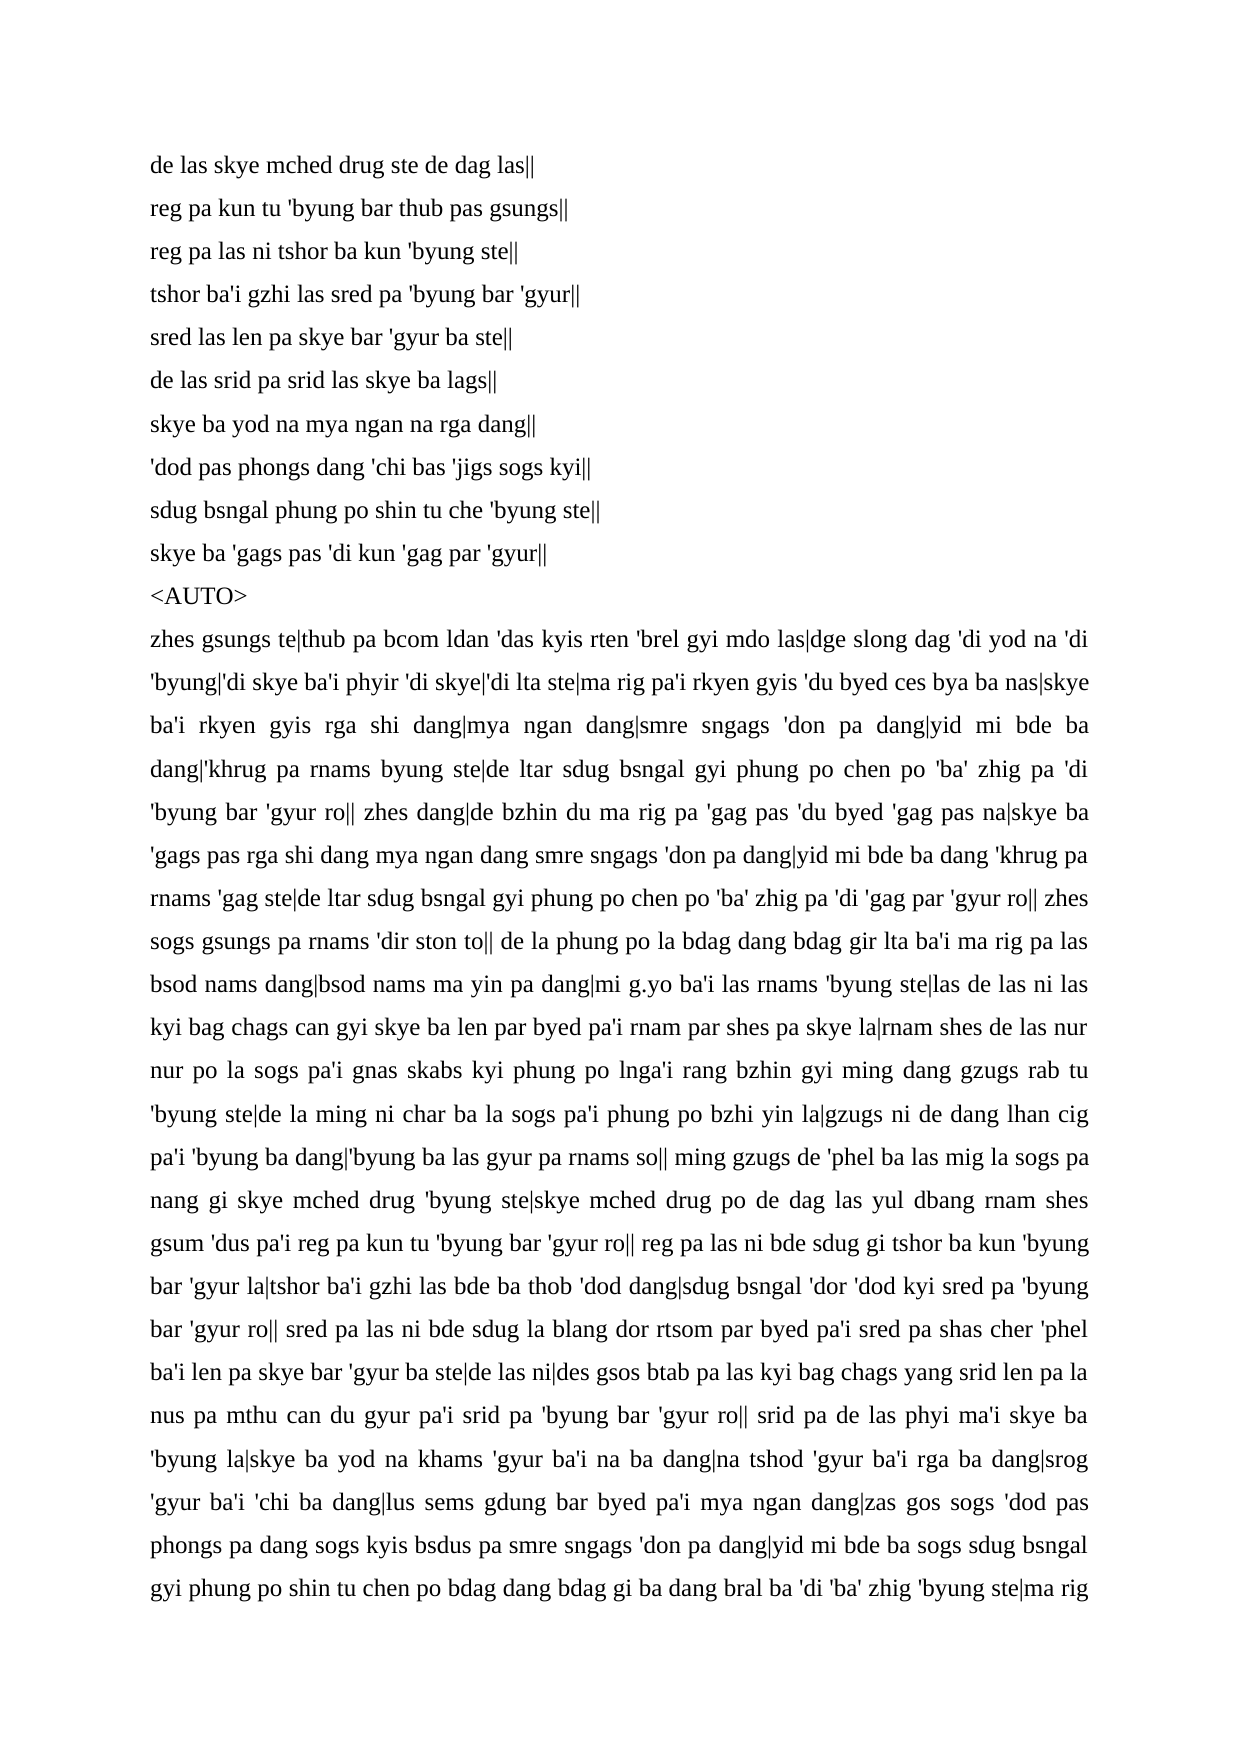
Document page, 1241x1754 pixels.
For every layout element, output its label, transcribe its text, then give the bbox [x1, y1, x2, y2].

text sdug bsngal phung po shin tu che 'byung ste|| [150, 495, 1090, 524]
text zhes gsungs te|thub pa bcom ldan 'das kyis rten 'brel gyi mdo las|dge slong dag 'di yod na 'di 'byung|'di skye ba'i phyir 'di skye|'di lta ste|ma rig pa'i rkyen gyis 'du byed ces bya ba nas|skye ba'i rkyen gyis rga shi dang|mya ngan dang|smre sngags 'don pa dang|yid mi bde ba dang|'khrug pa rnams byung ste|de ltar sdug bsngal gyi phung po chen po 'ba' zhig pa 'di 'byung bar 'gyur ro|| zhes dang|de bzhin du ma rig pa 'gag pas 'du byed 'gag pas na|skye ba 'gags pas rga shi dang mya ngan dang smre sngags 'don pa dang|yid mi bde ba dang 'khrug pa rnams 'gag ste|de ltar sdug bsngal gyi phung po chen po 'ba' zhig pa 'di 'gag par 'gyur ro|| zhes sogs gsungs pa rnams 'dir ston to|| de la phung po la bdag dang bdag gir lta ba'i ma rig pa las bsod nams dang|bsod nams ma yin pa dang|mi g.yo ba'i las rnams 'byung ste|las de las ni las kyi bag chags can gyi skye ba len par byed pa'i rnam par shes pa skye la|rnam shes de las nur nur po la sogs pa'i gnas skabs kyi phung po lnga'i rang bzhin gyi ming dang gzugs rab tu 'byung ste|de la ming ni char ba la sogs pa'i phung po bzhi yin la|gzugs ni de dang lhan cig pa'i 'byung ba dang|'byung ba las gyur pa rnams so|| ming gzugs de 'phel ba las mig la sogs pa nang gi skye mched drug 'byung ste|skye mched drug po de dag las yul dbang rnam shes gsum 'dus pa'i reg pa kun tu 'byung bar 'gyur ro|| reg pa las ni bde sdug gi tshor ba kun 'byung bar 'gyur la|tshor ba'i gzhi las bde ba thob 'dod dang|sdug bsngal 'dor 'dod kyi sred pa 'byung bar 'gyur ro|| sred pa las ni bde sdug la blang dor rtsom par byed pa'i sred pa shas cher 'phel ba'i len pa skye bar 'gyur ba ste|de las ni|des gsos btab pa las kyi bag chags yang srid len pa la nus pa mthu can du gyur pa'i srid pa 'byung bar 'gyur ro|| srid pa de las phyi ma'i skye ba 'byung la|skye ba yod na khams 'gyur ba'i na ba dang|na tshod 'gyur ba'i rga ba dang|srog 'gyur ba'i 'chi ba dang|lus sems gdung bar byed pa'i mya ngan dang|zas gos sogs 'dod pas phongs pa dang sogs kyis bsdus pa smre sngags 'don pa dang|yid mi bde ba sogs sdug bsngal gyi phung po shin tu chen po bdag dang bdag gi ba dang bral ba 'di 'ba' zhig 'byung ste|ma rig [150, 624, 1090, 1602]
text de las srid pa srid las skye ba lags|| [150, 366, 1090, 394]
text reg pa kun tu 'byung bar thub pas gsungs|| [150, 193, 1090, 222]
text 'dod pas phongs dang 'chi bas 'jigs sogs kyi|| [150, 452, 1090, 481]
text <AUTO> [150, 581, 1090, 610]
text skye ba 'gags pas 'di kun 'gag par 'gyur|| [150, 538, 1090, 567]
text tshor ba'i gzhi las sred pa 'byung bar 'gyur|| [150, 279, 1090, 308]
text skye ba yod na mya ngan na rga dang|| [150, 409, 1090, 437]
text sred las len pa skye bar 'gyur ba ste|| [150, 322, 1090, 351]
text reg pa las ni tshor ba kun 'byung ste|| [150, 236, 1090, 265]
text de las skye mched drug ste de dag las|| [150, 150, 1090, 179]
